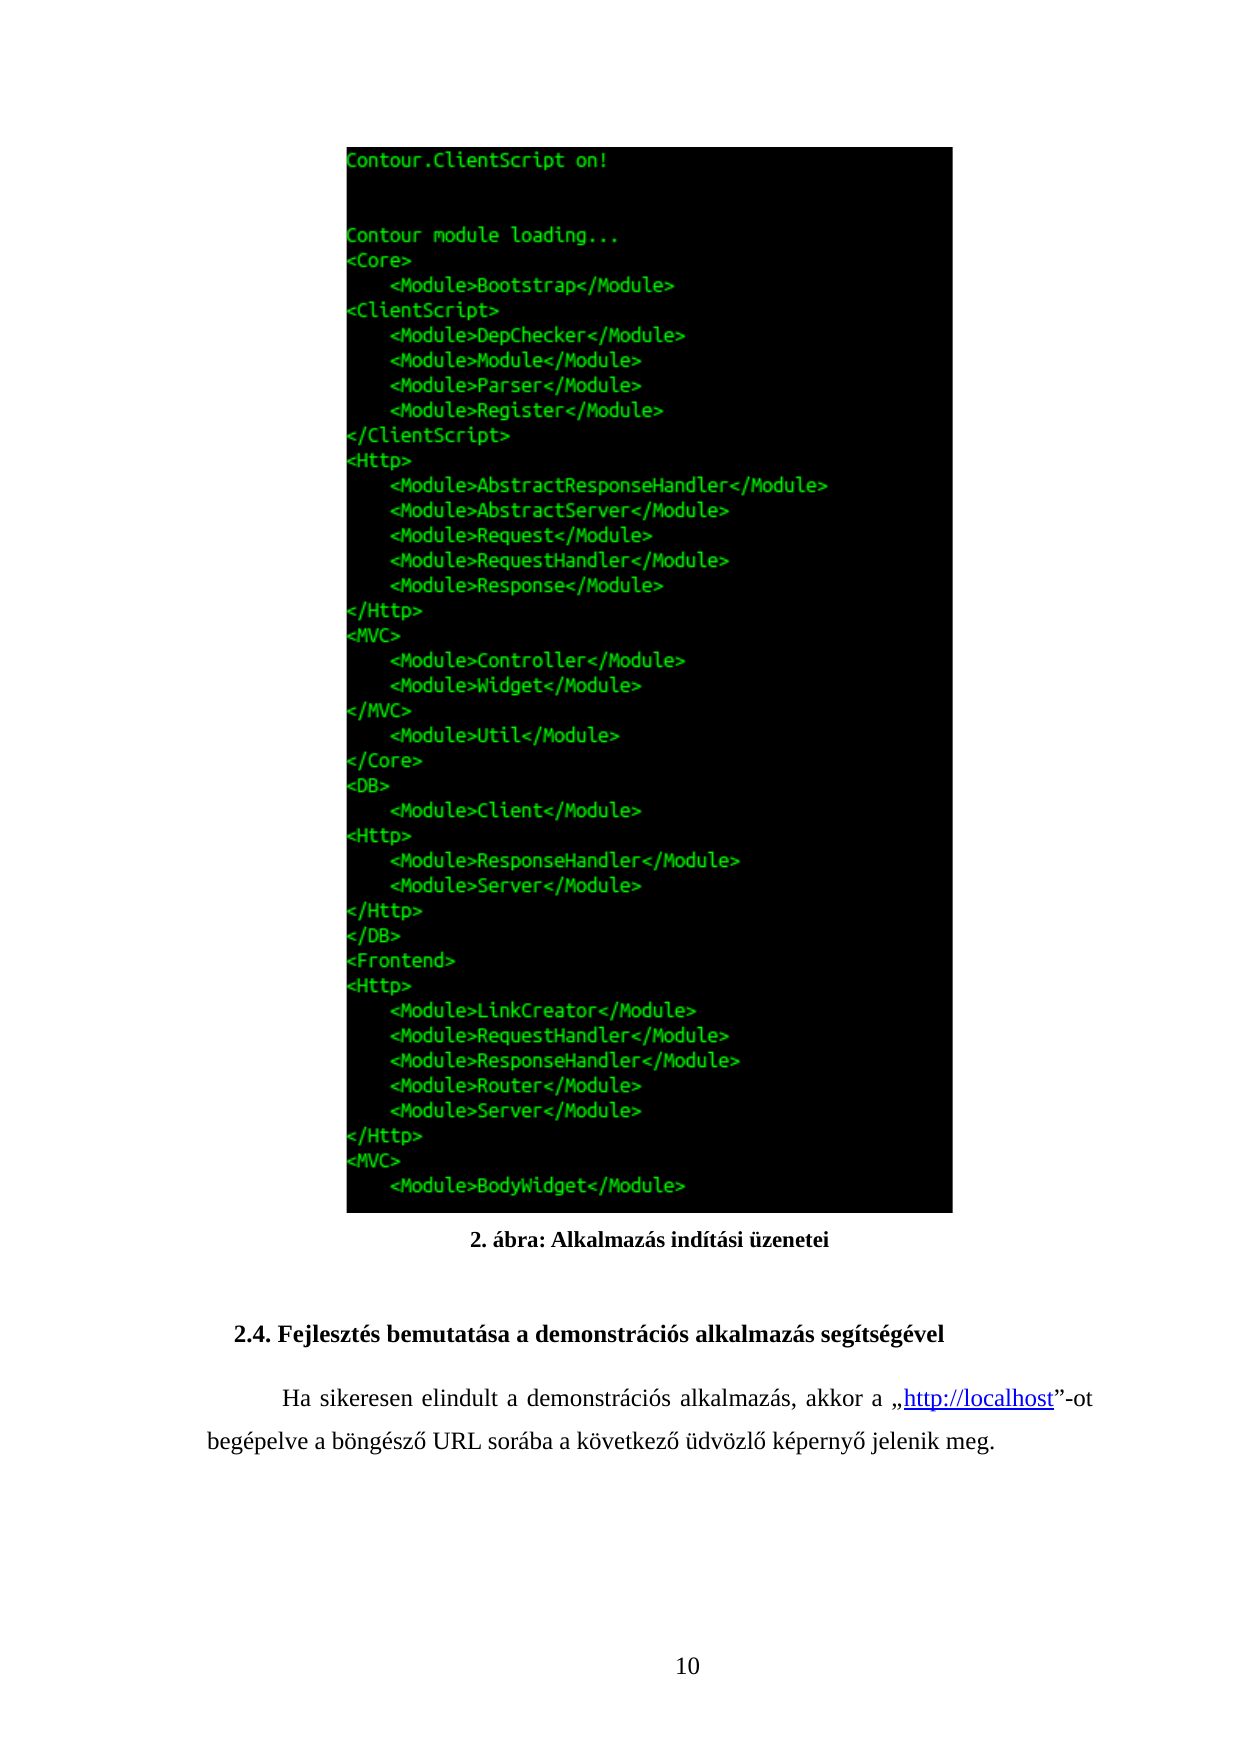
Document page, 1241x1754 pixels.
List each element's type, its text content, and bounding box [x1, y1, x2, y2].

text 2. ábra: Alkalmazás indítási üzenetei [207, 1213, 1092, 1252]
text Ha sikeresen elindult a demonstrációs alkalmazás, akkor a „http://localhost”-ot begépelve a böngésző URL sorába a következő üdvözlő képernyő jelenik meg. [207, 1383, 1092, 1455]
subtitle 2.4. Fejlesztés bemutatása a demonstrációs alkalmazás segítségével [207, 1319, 1092, 1348]
picture [346, 147, 953, 1213]
